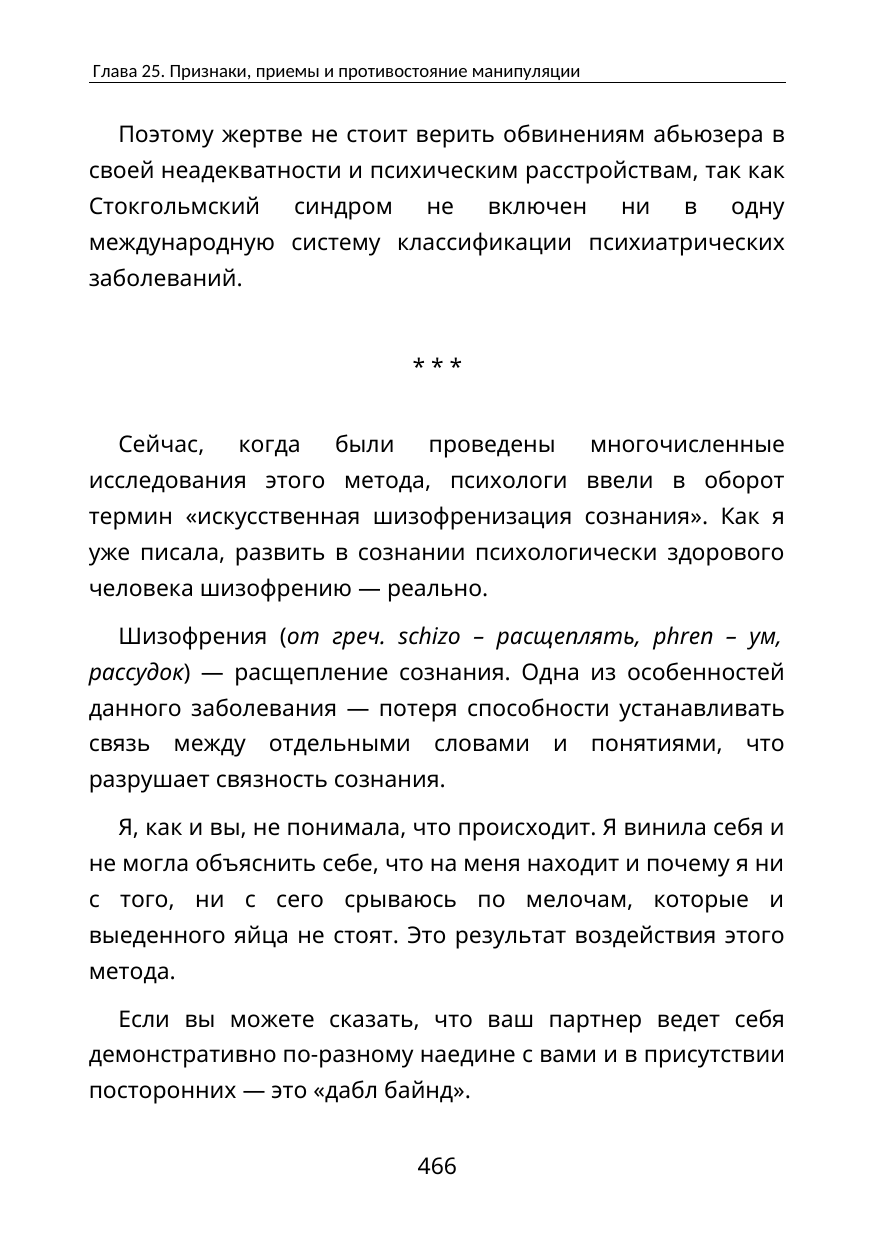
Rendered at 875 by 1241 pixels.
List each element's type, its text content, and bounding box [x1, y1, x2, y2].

text Поэтому жертве не стоит верить обвинениям абьюзера в своей неадекватности и психическим расстройствам, так как Стокгольмский синдром не включен ни в одну международную систему классификации психиатрических заболеваний. [88, 118, 786, 293]
text Я, как и вы, не понимала, что происходит. Я винила себя и не могла объяснить себе, что на меня находит и почему я ни с того, ни с сего срываюсь по мелочам, которые и выеденного яйца не стоят. Это результат воздействия этого метода. [88, 811, 786, 986]
text Шизофрения (от греч. schizo – расщеплять, phren – ум, рассудок) — расщепление сознания. Одна из особенностей данного заболевания — потеря способности устанавливать связь между отдельными словами и понятиями, что разрушает связность сознания. [88, 619, 786, 794]
subtitle * * * [88, 351, 786, 382]
text Сейчас, когда были проведены многочисленные исследования этого метода, психологи ввели в оборот термин «искусственная шизофренизация сознания». Как я уже писала, развить в сознании психологически здорового человека шизофрению — реально. [88, 428, 786, 603]
text Если вы можете сказать, что ваш партнер ведет себя демонстративно по-разному наедине с вами и в присутствии посторонних — это «дабл байнд». [88, 1002, 786, 1106]
